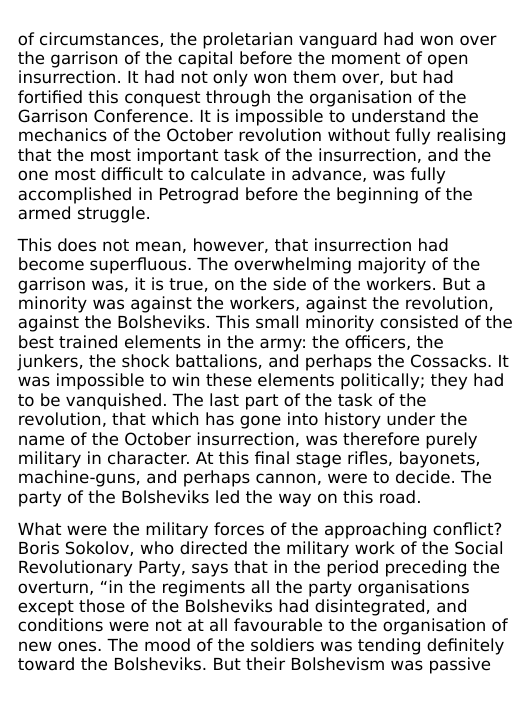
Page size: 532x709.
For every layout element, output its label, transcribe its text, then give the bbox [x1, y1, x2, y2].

text This does not mean, however, that insurrection had become superfluous. The overwhelming majority of the garrison was, it is true, on the side of the workers. But a minority was against the workers, against the revolution, against the Bolsheviks. This small minority consisted of the best trained elements in the army: the officers, the junkers, the shock battalions, and perhaps the Cossacks. It was impossible to win these elements politically; they had to be vanquished. The last part of the task of the revolution, that which has gone into history under the name of the October insurrection, was therefore purely military in character. At this final stage rifles, bayonets, machine-guns, and perhaps cannon, were to decide. The party of the Bolsheviks led the way on this road. [18, 236, 514, 507]
text of circumstances, the proletarian vanguard had won over the garrison of the capital before the moment of open insurrection. It had not only won them over, but had fortified this conquest through the organisation of the Garrison Conference. It is impossible to understand the mechanics of the October revolution without fully realising that the most important task of the insurrection, and the one most difficult to calculate in advance, was fully accomplished in Petrograd before the beginning of the armed struggle. [18, 29, 514, 223]
text What were the military forces of the approaching conflict? Boris Sokolov, who directed the military work of the Social Revolutionary Party, says that in the period preceding the overturn, “in the regiments all the party organisations except those of the Bolsheviks had disintegrated, and conditions were not at all favourable to the organisation of new ones. The mood of the soldiers was tending definitely toward the Bolsheviks. But their Bolshevism was passive [18, 519, 514, 674]
